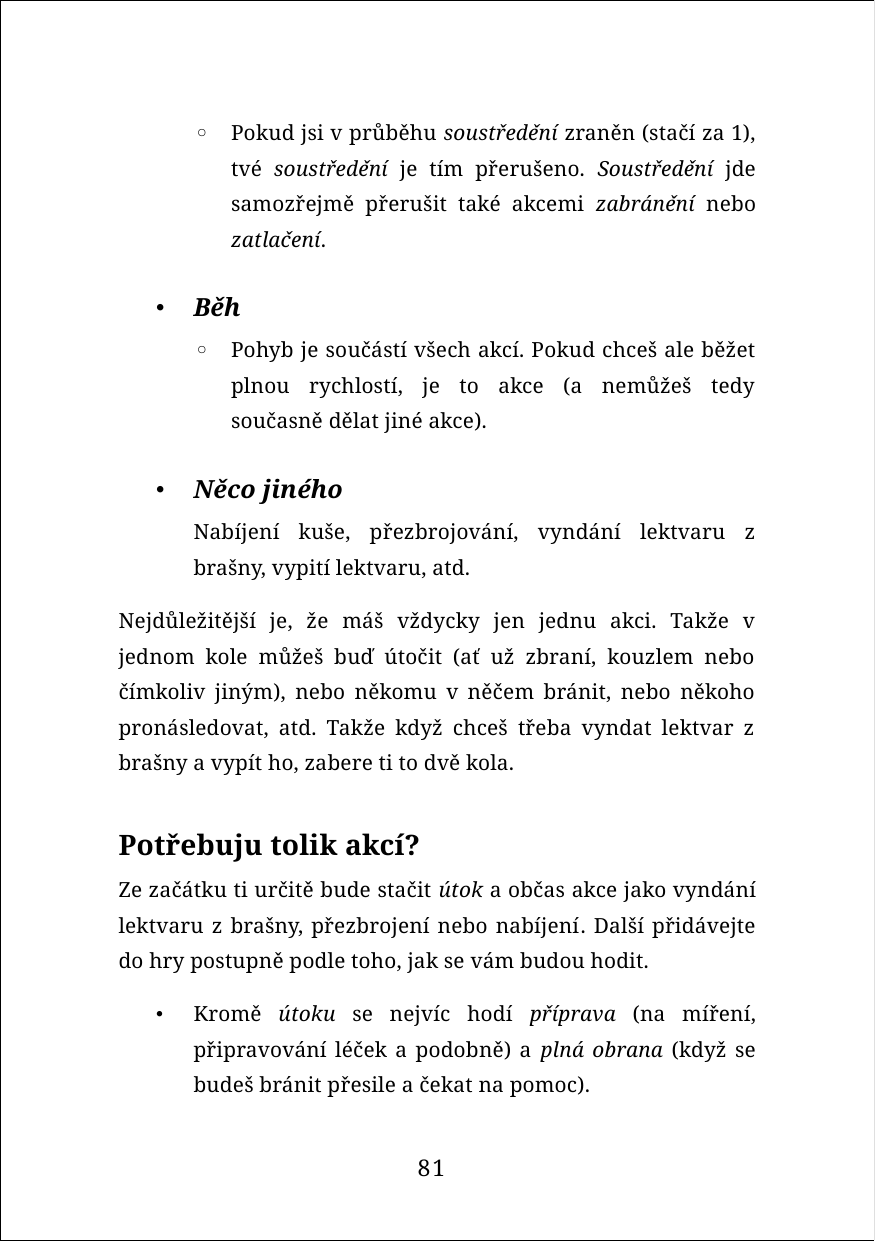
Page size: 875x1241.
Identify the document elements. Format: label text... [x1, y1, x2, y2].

list Nabíjení kuše, přezbrojování, vyndání lektvaru z brašny, vypití lektvaru, atd. [156, 517, 756, 581]
text Nejdůležitější je, že máš vždycky jen jednu akci. Takže v jednom kole můžeš buď útočit (ať už zbraní, kouzlem nebo čímkoliv jiným), nebo někomu v něčem bránit, nebo někoho pronásledovat, atd. Takže když chceš třeba vyndat lektvar z brašny a vypít ho, zabere ti to dvě kola. [118, 606, 756, 777]
subtitle Něco jiného [156, 472, 756, 506]
subtitle Potřebuju tolik akcí? [118, 825, 756, 863]
text Ze začátku ti určitě bude stačit útok a občas akce jako vyndání lektvaru z brašny, přezbrojení nebo nabíjení. Další přidávejte do hry postupně podle toho, jak se vám budou hodit. [118, 875, 756, 975]
list Pohyb je součástí všech akcí. Pokud chceš ale běžet plnou rychlostí, je to akce (a nemůžeš tedy současně dělat jiné akce). [193, 336, 756, 435]
list Kromě útoku se nejvíc hodí příprava (na míření, připravování léček a podobně) a plná obrana (když se budeš bránit přesile a čekat na pomoc). [156, 999, 756, 1099]
list Pokud jsi v průběhu soustředění zraněn (stačí za 1), tvé soustředění je tím přerušeno. Soustředění jde samozřejmě přerušit také akcemi zabránění nebo zatlačení. [193, 118, 756, 253]
subtitle Běh [156, 290, 756, 324]
